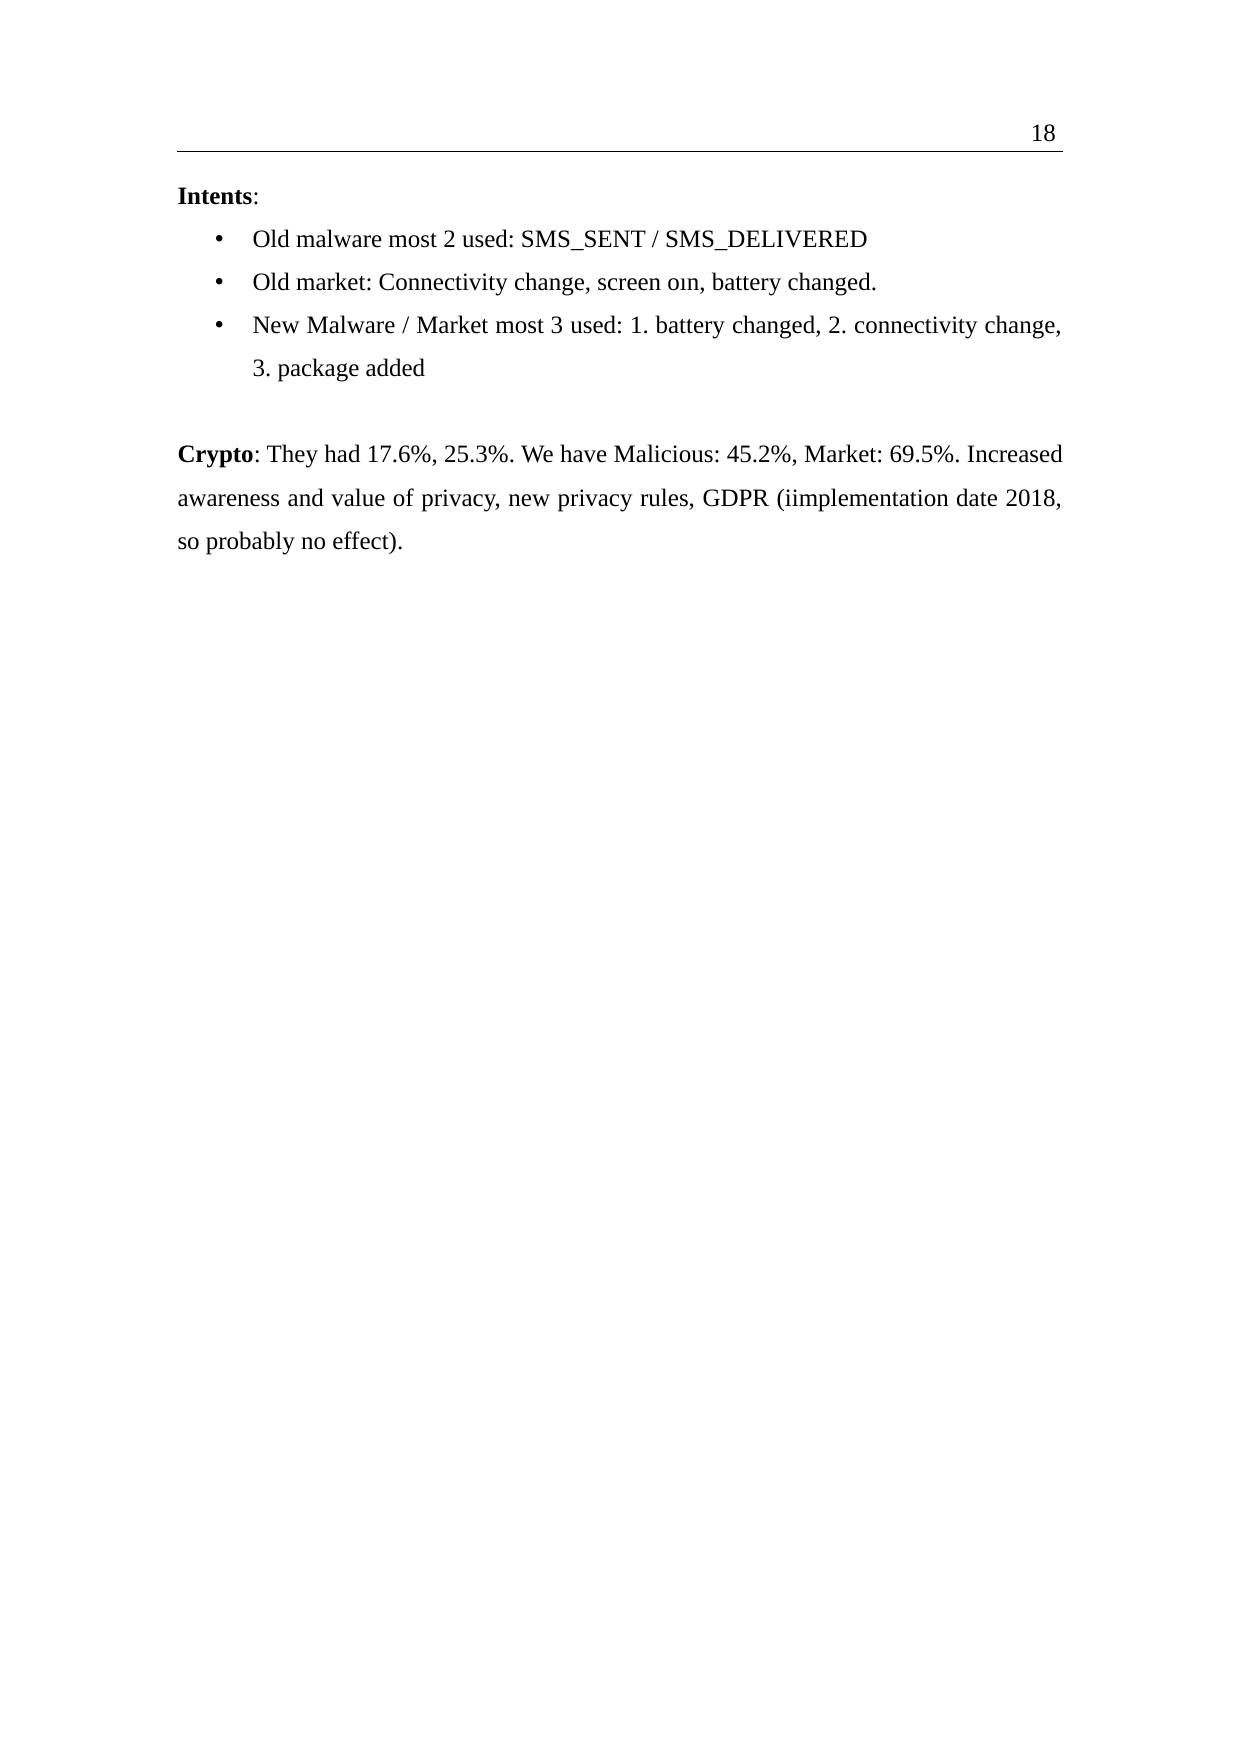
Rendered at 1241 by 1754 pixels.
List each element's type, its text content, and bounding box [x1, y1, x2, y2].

list Old market: Connectivity change, screen oın, battery changed. [215, 267, 1063, 296]
text Intents: [177, 181, 1063, 209]
list New Malware / Market most 3 used: 1. battery changed, 2. connectivity change, 3. package added [215, 310, 1063, 382]
text Crypto: They had 17.6%, 25.3%. We have Malicious: 45.2%, Market: 69.5%. Increased awareness and value of privacy, new privacy rules, GDPR (iimplementation date 2018, so probably no effect). [177, 439, 1063, 554]
list Old malware most 2 used: SMS_SENT / SMS_DELIVERED [215, 224, 1063, 253]
